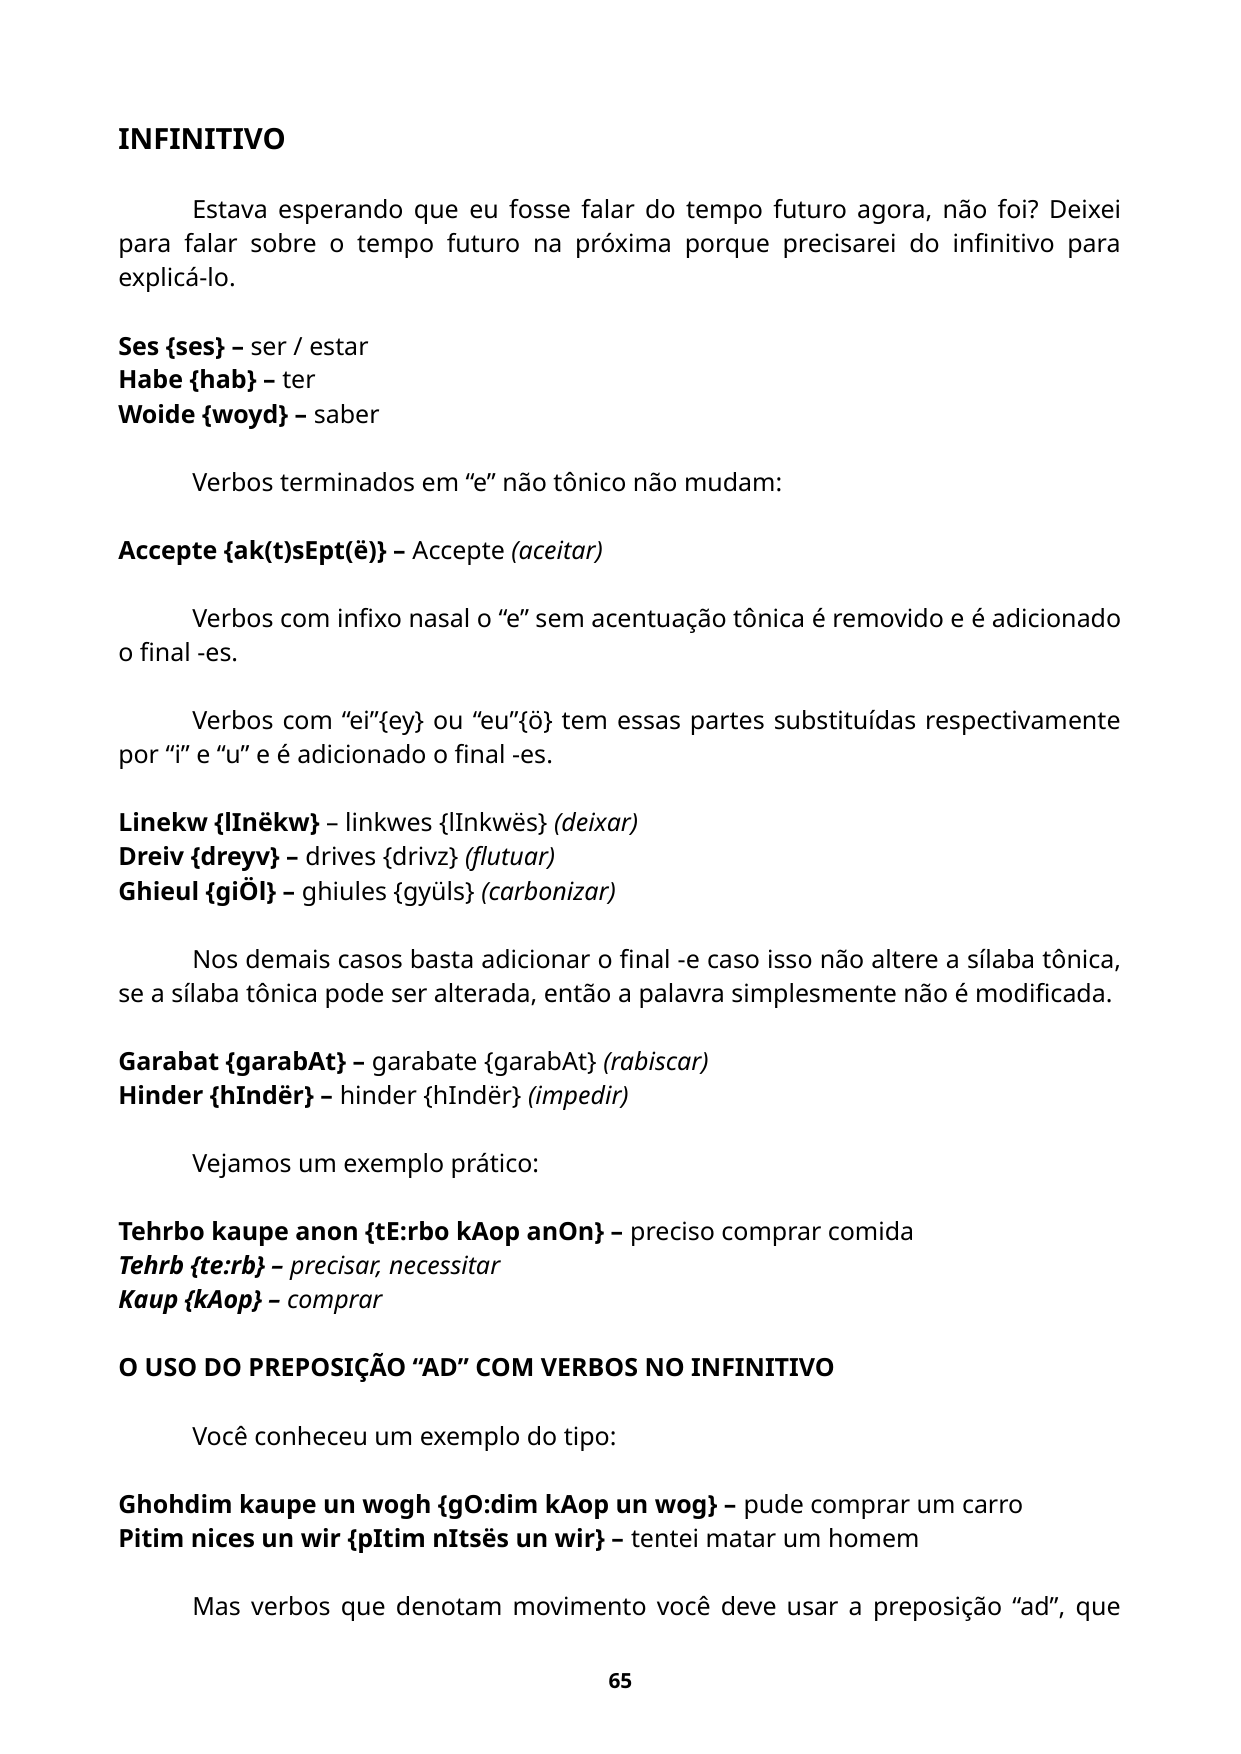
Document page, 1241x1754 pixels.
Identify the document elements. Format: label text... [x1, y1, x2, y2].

text Tehrb {te:rb} – precisar, necessitar [118, 1248, 1122, 1282]
text Mas verbos que denotam movimento você deve usar a preposição “ad”, que [118, 1588, 1122, 1622]
text Pitim nices un wir {pItim nItsës un wir} – tentei matar um homem [118, 1520, 1122, 1554]
text Você conheceu um exemplo do tipo: [118, 1418, 1122, 1452]
text Nos demais casos basta adicionar o final -e caso isso não altere a sílaba tônica, se a sílaba tônica pode ser alterada, então a palavra simplesmente não é modificada. [118, 941, 1122, 1009]
text Ghohdim kaupe un wogh {gO:dim kAop un wog} – pude comprar um carro [118, 1486, 1122, 1520]
text Verbos terminados em “e” não tônico não mudam: [118, 464, 1122, 498]
text Ses {ses} – ser / estar [118, 328, 1122, 362]
text Woide {woyd} – saber [118, 396, 1122, 430]
text Kaup {kAop} – comprar [118, 1282, 1122, 1316]
text Hinder {hIndër} – hinder {hIndër} (impedir) [118, 1077, 1122, 1112]
text Verbos com “ei”{ey} ou “eu”{ö} tem essas partes substituídas respectivamente por “i” e “u” e é adicionado o final -es. [118, 703, 1122, 771]
text Vejamos um exemplo prático: [118, 1146, 1122, 1180]
text Verbos com infixo nasal o “e” sem acentuação tônica é removido e é adicionado o final -es. [118, 601, 1122, 669]
text Linekw {lInëkw} – linkwes {lInkwës} (deixar) [118, 805, 1122, 839]
subtitle INFINITIVO [118, 118, 1122, 158]
text Accepte {ak(t)sEpt(ë)} – Accepte (aceitar) [118, 532, 1122, 567]
text Garabat {garabAt} – garabate {garabAt} (rabiscar) [118, 1043, 1122, 1077]
text Tehrbo kaupe anon {tE:rbo kAop anOn} – preciso comprar comida [118, 1214, 1122, 1248]
text Habe {hab} – ter [118, 362, 1122, 396]
text Estava esperando que eu fosse falar do tempo futuro agora, não foi? Deixei para falar sobre o tempo futuro na próxima porque precisarei do infinitivo para explicá-lo. [118, 192, 1122, 294]
subtitle O USO DO PREPOSIÇÃO “AD” COM VERBOS NO INFINITIVO [118, 1350, 1122, 1384]
text Dreiv {dreyv} – drives {drivz} (flutuar) [118, 839, 1122, 873]
text Ghieul {giÖl} – ghiules {gyüls} (carbonizar) [118, 873, 1122, 907]
